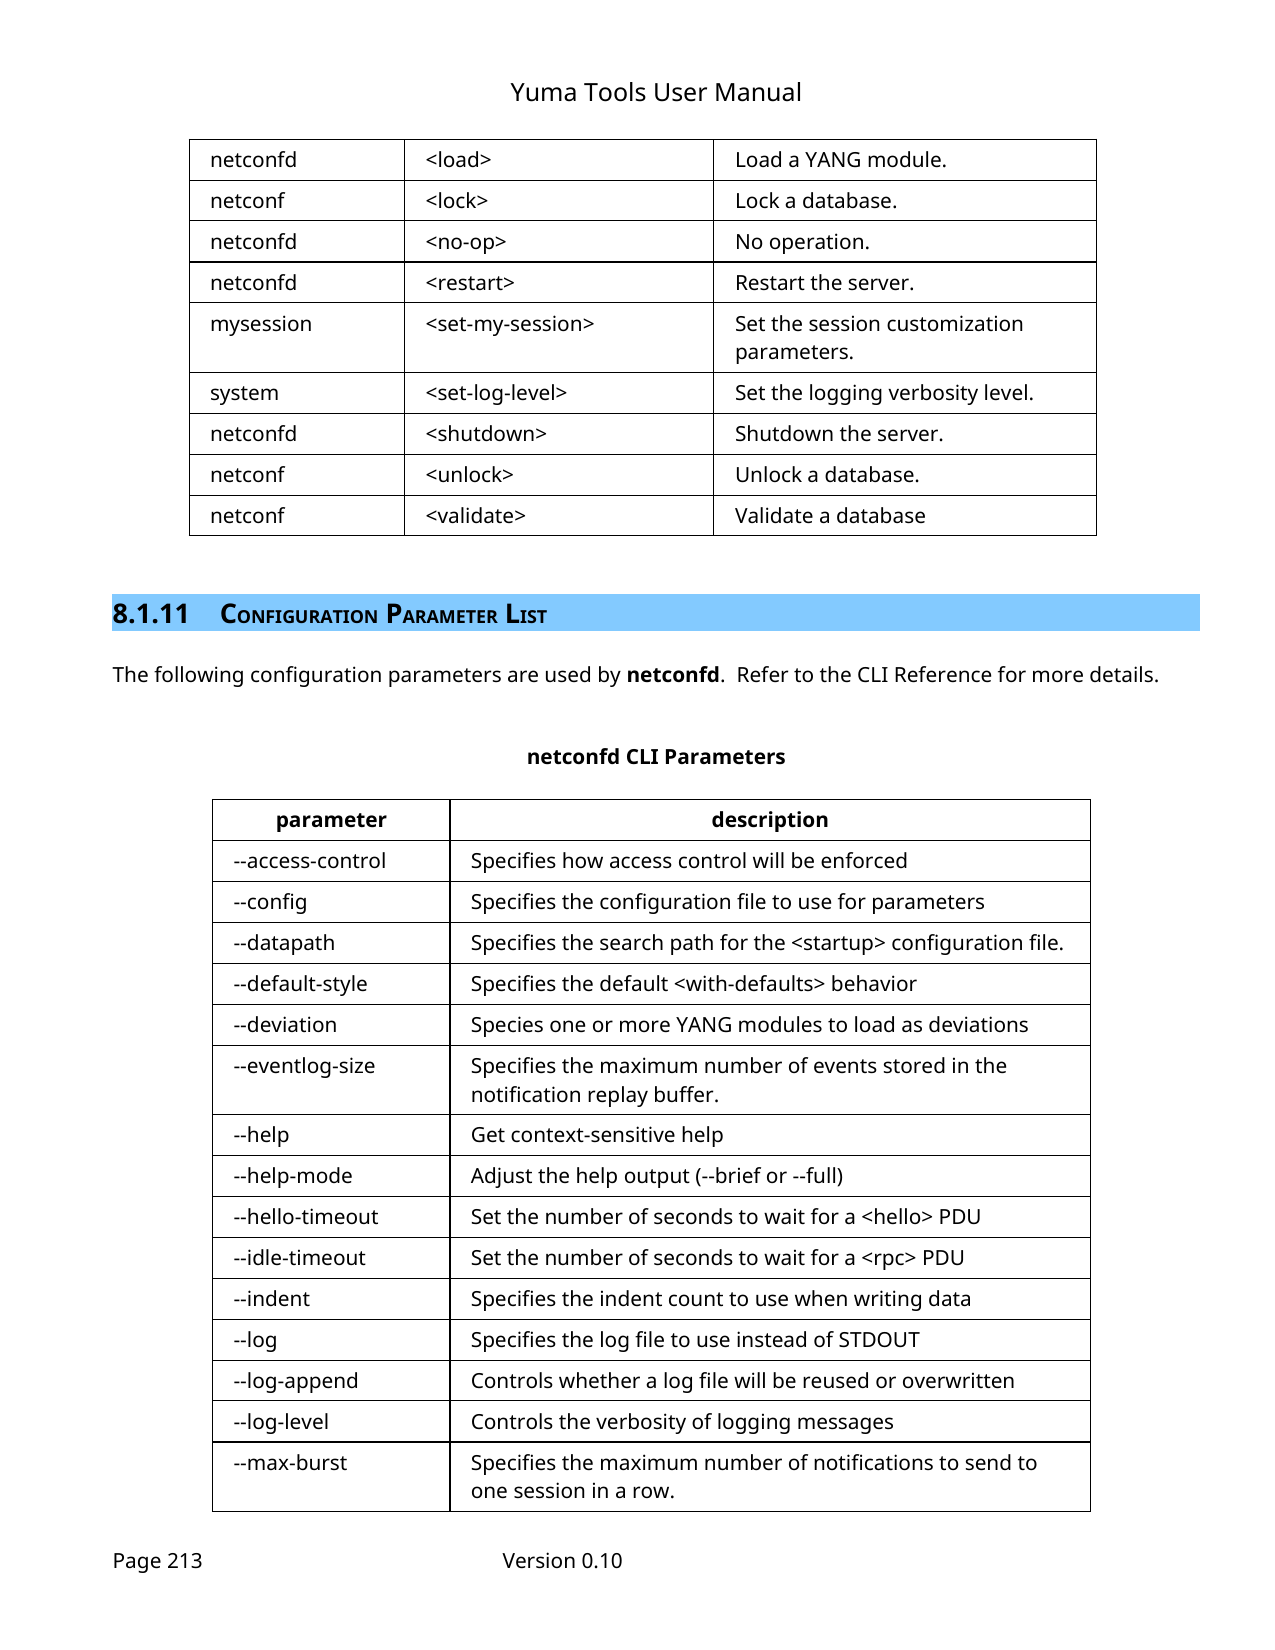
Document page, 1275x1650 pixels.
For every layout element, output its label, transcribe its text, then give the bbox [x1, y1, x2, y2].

table_cell <restart> [405, 263, 713, 302]
table_cell --log [213, 1320, 449, 1359]
table_cell Shutdown the server. [714, 414, 1096, 453]
table_cell --indent [213, 1279, 449, 1318]
table_cell --help [213, 1115, 449, 1155]
table_cell No operation. [714, 221, 1096, 261]
table_header description [451, 800, 1090, 840]
table_cell --default-style [213, 964, 449, 1003]
table_cell Specifies the maximum number of events stored in the notification replay buffer. [451, 1046, 1090, 1114]
table_cell netconfd [190, 263, 404, 302]
table_cell Specifies the search path for the <startup> configuration file. [451, 923, 1090, 963]
table_cell Specifies how access control will be enforced [451, 841, 1090, 881]
table_cell netconfd [190, 140, 404, 179]
subtitle netconfd CLI Parameters [127, 742, 1185, 770]
text The following configuration parameters are used by netconfd. Refer to the CLI Reference for more details. [112, 660, 1200, 688]
table_cell <no-op> [405, 221, 713, 261]
table_cell netconf [190, 455, 404, 494]
table_cell <set-my-session> [405, 303, 713, 372]
table_cell Set the session customization parameters. [714, 303, 1096, 372]
table_cell Validate a database [714, 496, 1096, 535]
table_cell <set-log-level> [405, 373, 713, 413]
table_cell Lock a database. [714, 181, 1096, 220]
table_cell netconf [190, 181, 404, 220]
table_cell --eventlog-size [213, 1046, 449, 1114]
table_cell netconfd [190, 221, 404, 261]
table_cell Set the number of seconds to wait for a <rpc> PDU [451, 1238, 1090, 1278]
subtitle Configuration Parameter List [112, 594, 1200, 631]
table_cell system [190, 373, 404, 413]
table_cell Set the number of seconds to wait for a <hello> PDU [451, 1197, 1090, 1237]
table_cell --access-control [213, 841, 449, 881]
table_cell Specifies the maximum number of notifications to send to one session in a row. [451, 1443, 1090, 1511]
table_cell --config [213, 882, 449, 922]
table_cell Get context-sensitive help [451, 1115, 1090, 1155]
table_header parameter [213, 800, 449, 840]
table_cell <load> [405, 140, 713, 179]
table_cell Load a YANG module. [714, 140, 1096, 179]
table_cell --log-append [213, 1361, 449, 1400]
table_cell --datapath [213, 923, 449, 963]
table_cell Specifies the log file to use instead of STDOUT [451, 1320, 1090, 1359]
table_cell --idle-timeout [213, 1238, 449, 1278]
table_cell <lock> [405, 181, 713, 220]
table_cell mysession [190, 303, 404, 372]
table_cell Unlock a database. [714, 455, 1096, 494]
table_cell Controls the verbosity of logging messages [451, 1401, 1090, 1441]
table_cell --hello-timeout [213, 1197, 449, 1237]
table_cell netconf [190, 496, 404, 535]
table_cell <validate> [405, 496, 713, 535]
table_cell Specifies the configuration file to use for parameters [451, 882, 1090, 922]
table_cell Specifies the indent count to use when writing data [451, 1279, 1090, 1318]
table_cell Adjust the help output (--brief or --full) [451, 1156, 1090, 1196]
table_cell netconfd [190, 414, 404, 453]
table_cell Controls whether a log file will be reused or overwritten [451, 1361, 1090, 1400]
table_cell Species one or more YANG modules to load as deviations [451, 1005, 1090, 1044]
table_cell --log-level [213, 1401, 449, 1441]
table_cell Restart the server. [714, 263, 1096, 302]
table_cell Specifies the default <with-defaults> behavior [451, 964, 1090, 1003]
table_cell --deviation [213, 1005, 449, 1044]
table_cell <unlock> [405, 455, 713, 494]
table_cell Set the logging verbosity level. [714, 373, 1096, 413]
table_cell --help-mode [213, 1156, 449, 1196]
table_cell --max-burst [213, 1443, 449, 1511]
table_cell <shutdown> [405, 414, 713, 453]
